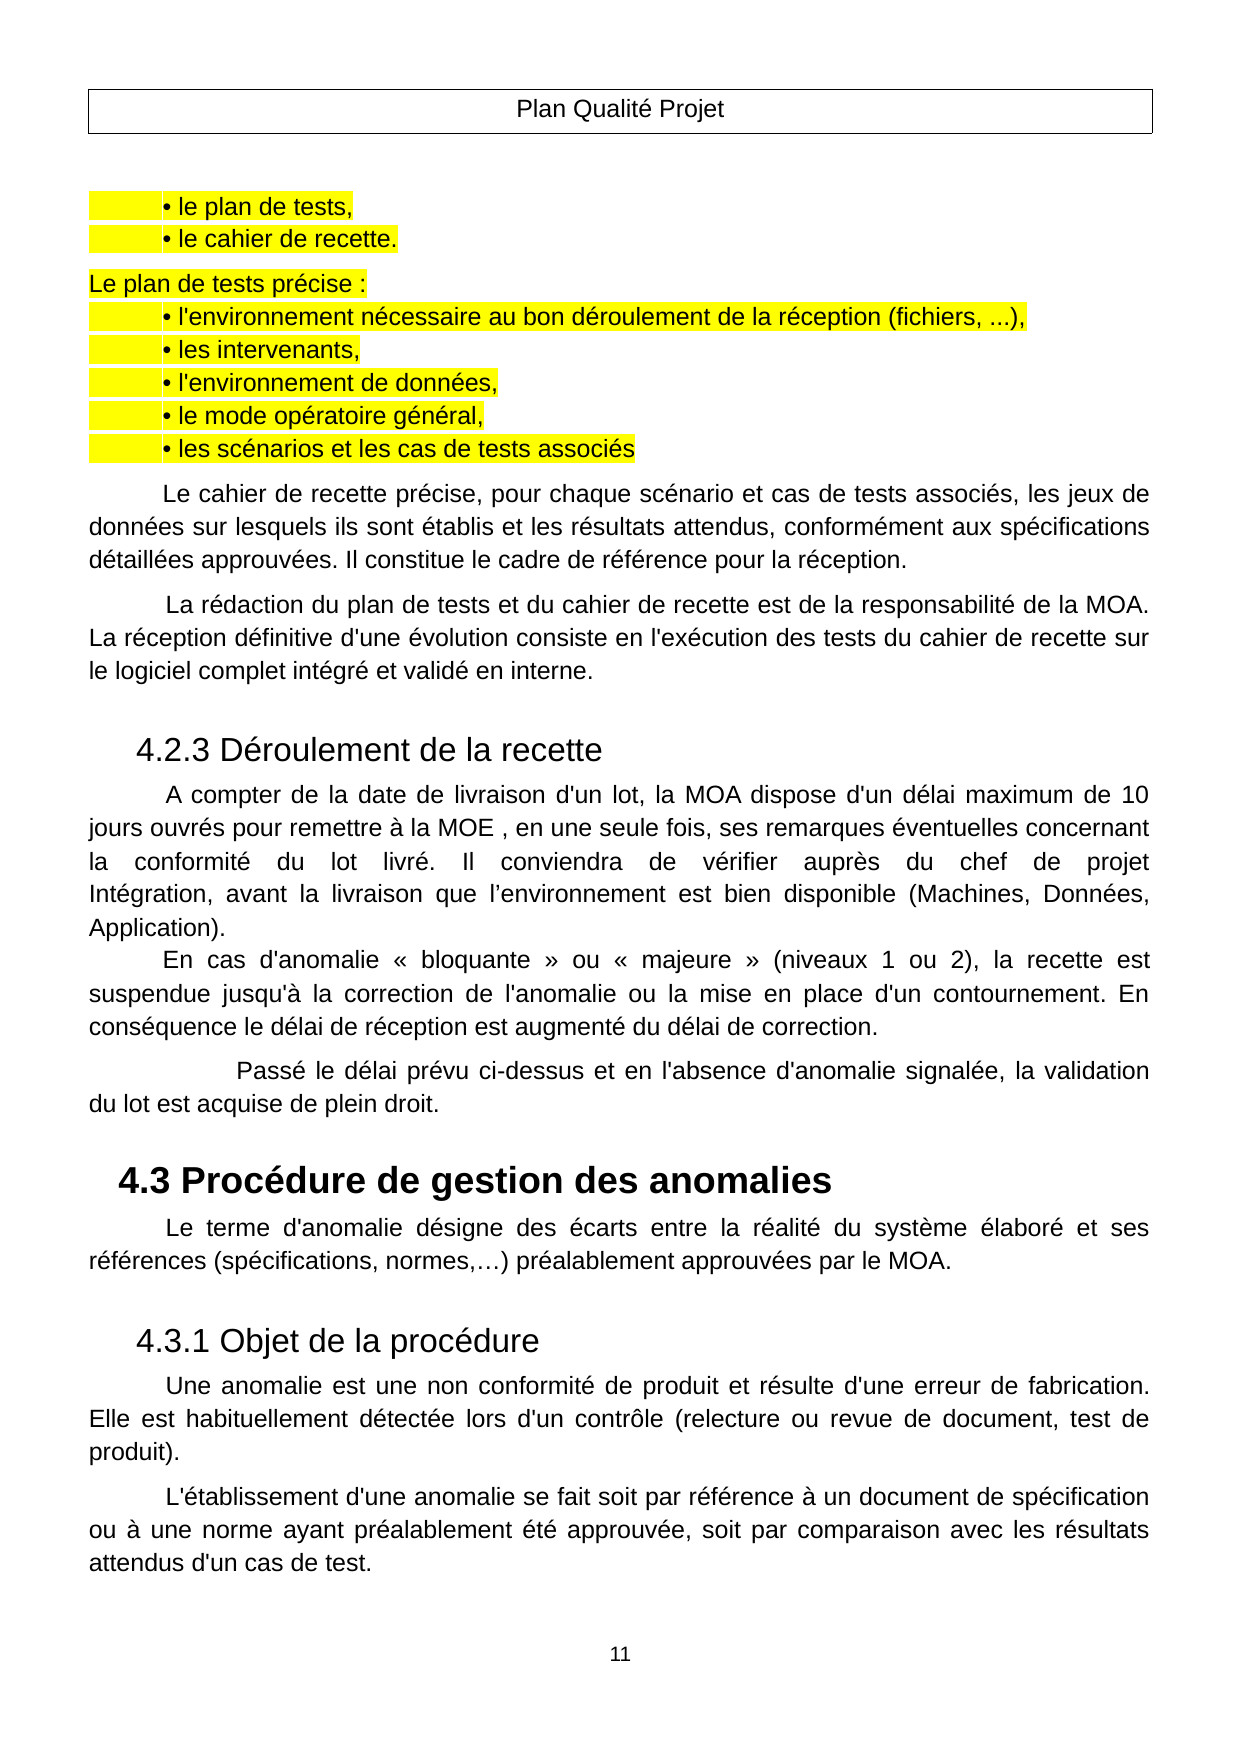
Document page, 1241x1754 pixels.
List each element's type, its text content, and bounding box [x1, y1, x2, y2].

text • les scénarios et les cas de tests associés [88, 434, 1152, 463]
text Le terme d'anomalie désigne des écarts entre la réalité du système élaboré et ses références (spécifications, normes,…) préalablement approuvées par le MOA. [88, 1213, 1152, 1275]
text A compter de la date de livraison d'un lot, la MOA dispose d'un délai maximum de 10 jours ouvrés pour remettre à la MOE , en une seule fois, ses remarques éventuelles concernant la conformité du lot livré. Il conviendra de vérifier auprès du chef de projet Intégration, avant la livraison que l’environnement est bien disponible (Machines, Données, Application). En cas d'anomalie « bloquante » ou « majeure » (niveaux 1 ou 2), la recette est suspendue jusqu'à la correction de l'anomalie ou la mise en place d'un contournement. En conséquence le délai de réception est augmenté du délai de correction. [88, 780, 1152, 1040]
text • les intervenants, [88, 335, 1152, 364]
text • l'environnement de données, [88, 368, 1152, 397]
text Une anomalie est une non conformité de produit et résulte d'une erreur de fabrication. Elle est habituellement détectée lors d'un contrôle (relecture ou revue de document, test de produit). [88, 1371, 1152, 1466]
subtitle Déroulement de la recette [88, 730, 1152, 769]
text L'établissement d'une anomalie se fait soit par référence à un document de spécification ou à une norme ayant préalablement été approuvée, soit par comparaison avec les résultats attendus d'un cas de test. [88, 1482, 1152, 1576]
text • le cahier de recette. [88, 224, 1152, 253]
text La rédaction du plan de tests et du cahier de recette est de la responsabilité de la MOA. La réception définitive d'une évolution consiste en l'exécution des tests du cahier de recette sur le logiciel complet intégré et validé en interne. [88, 590, 1152, 685]
text • le mode opératoire général, [88, 401, 1152, 430]
text Passé le délai prévu ci-dessus et en l'absence d'anomalie signalée, la validation du lot est acquise de plein droit. [88, 1056, 1152, 1118]
text Le plan de tests précise : [88, 269, 1152, 298]
subtitle Procédure de gestion des anomalies [88, 1158, 1152, 1201]
text • l'environnement nécessaire au bon déroulement de la réception (fichiers, ...), [88, 302, 1152, 331]
text • le plan de tests, [88, 191, 1152, 220]
subtitle Objet de la procédure [88, 1321, 1152, 1359]
text Le cahier de recette précise, pour chaque scénario et cas de tests associés, les jeux de données sur lesquels ils sont établis et les résultats attendus, conformément aux spécifications détaillées approuvées. Il constitue le cadre de référence pour la réception. [88, 479, 1152, 574]
